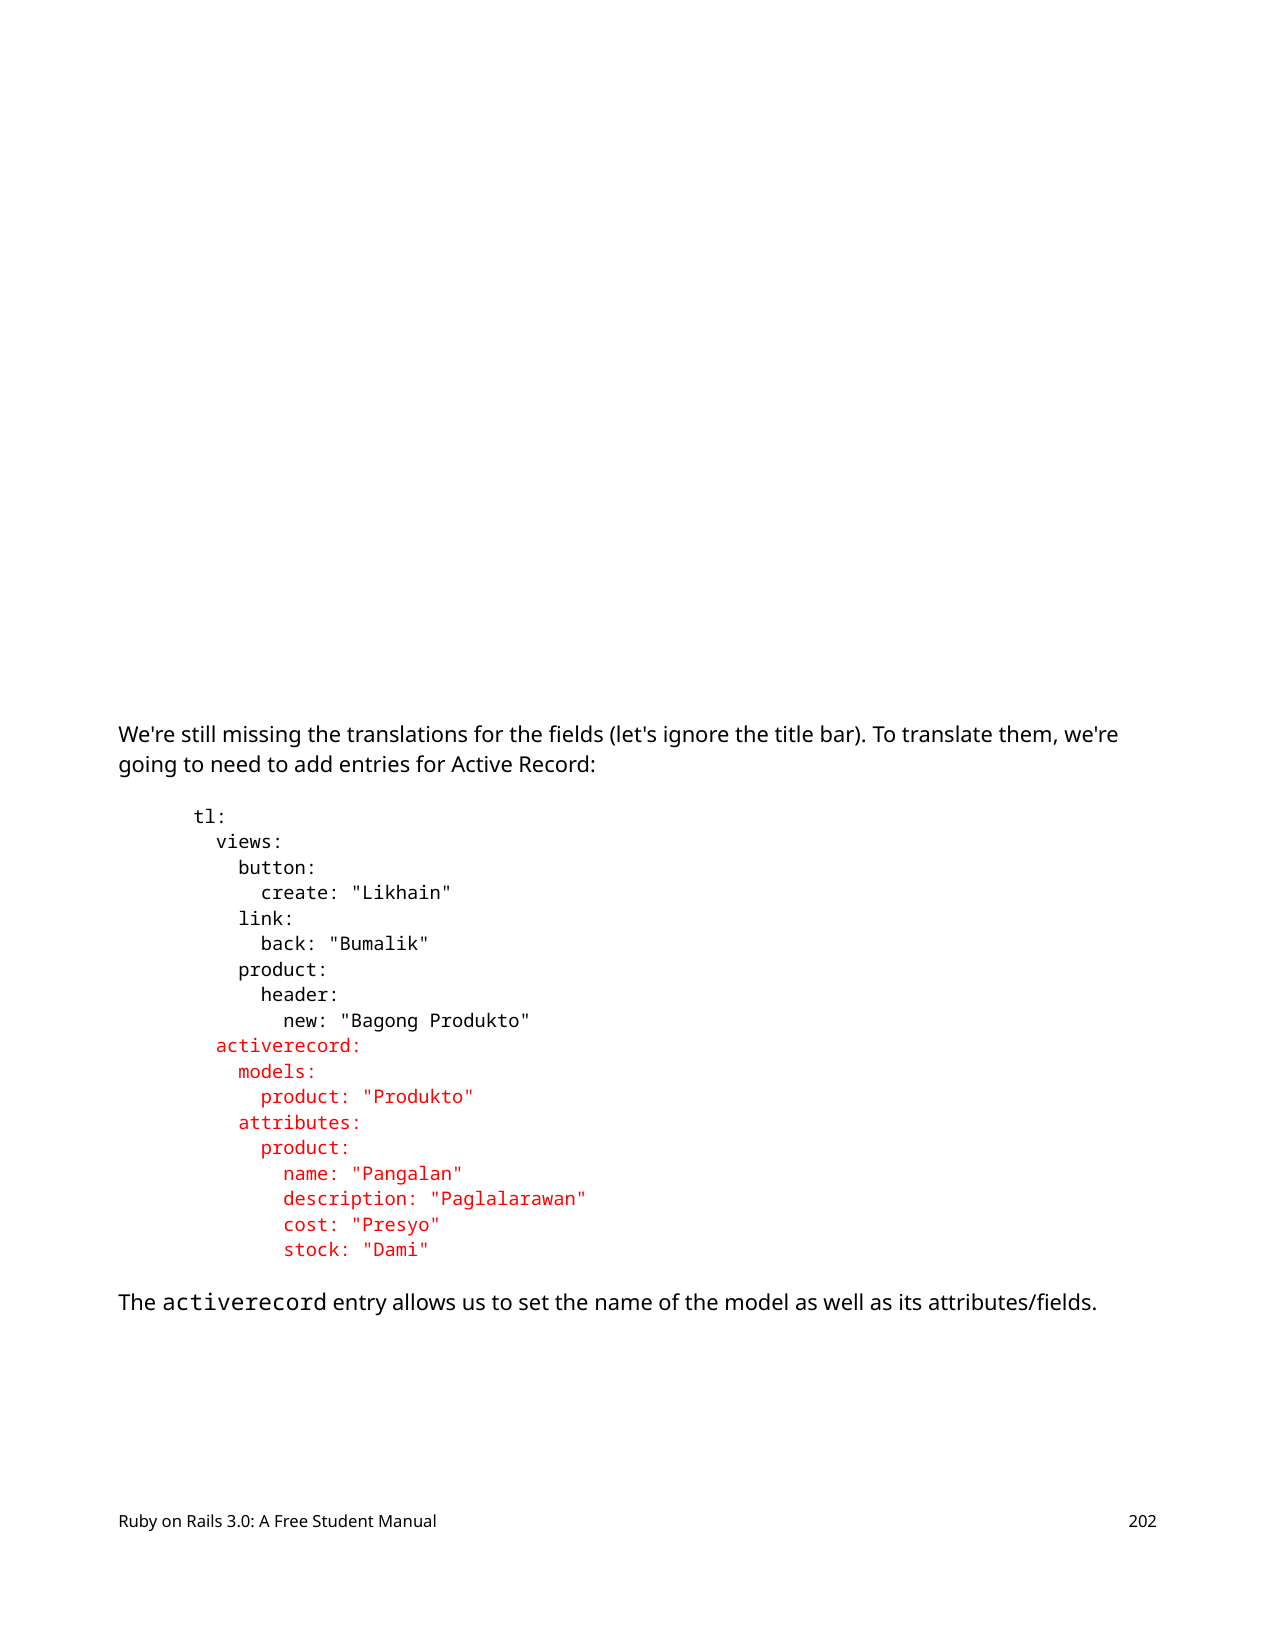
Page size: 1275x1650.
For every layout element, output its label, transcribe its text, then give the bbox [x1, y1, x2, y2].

text We're still missing the translations for the fields (let's ignore the title bar). To translate them, we're going to need to add entries for Active Record: [118, 719, 1157, 779]
text The activerecord entry allows us to set the name of the model as well as its attributes/fields. [118, 1286, 1157, 1317]
text tl: views: button: create: "Likhain" link: back: "Bumalik" product: header: new: "Bagong Produkto" activerecord: models: product: "Produkto" attributes: product: name: "Pangalan" description: "Paglalarawan" cost: "Presyo" stock: "Dami" [193, 803, 1157, 1262]
